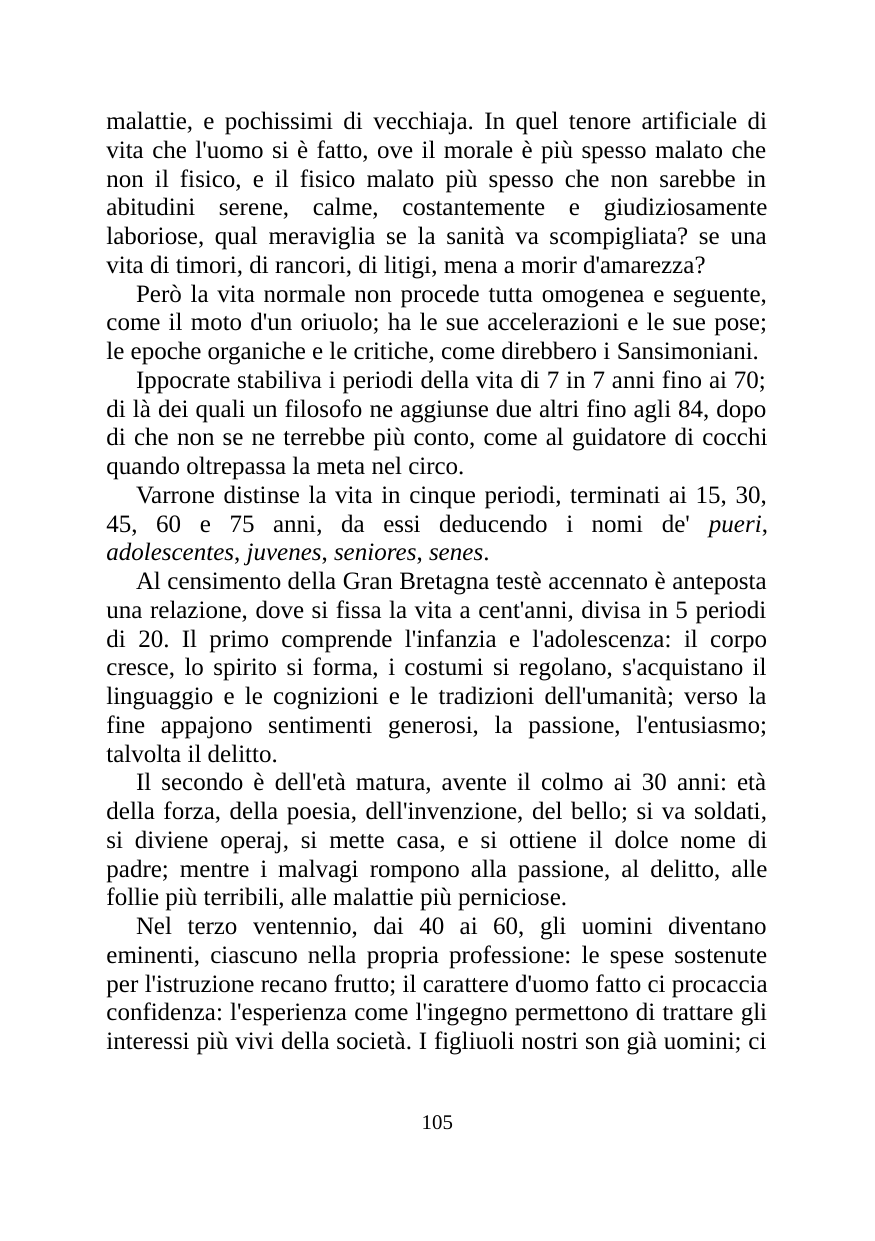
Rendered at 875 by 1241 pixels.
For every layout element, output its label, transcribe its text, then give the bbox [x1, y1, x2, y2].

text malattie, e pochissimi di vecchiaja. In quel tenore artificiale di vita che l'uomo si è fatto, ove il morale è più spesso malato che non il fisico, e il fisico malato più spesso che non sarebbe in abitudini serene, calme, costantemente e giudiziosamente laboriose, qual meraviglia se la sanità va scompigliata? se una vita di timori, di rancori, di litigi, mena a morir d'amarezza? [106, 106, 768, 279]
text Il secondo è dell'età matura, avente il colmo ai 30 anni: età della forza, della poesia, dell'invenzione, del bello; si va soldati, si diviene operaj, si mette casa, e si ottiene il dolce nome di padre; mentre i malvagi rompono alla passione, al delitto, alle follie più terribili, alle malattie più perniciose. [106, 767, 768, 911]
text Al censimento della Gran Bretagna testè accennato è anteposta una relazione, dove si fissa la vita a cent'anni, divisa in 5 periodi di 20. Il primo comprende l'infanzia e l'adolescenza: il corpo cresce, lo spirito si forma, i costumi si regolano, s'acquistano il linguaggio e le cognizioni e le tradizioni dell'umanità; verso la fine appajono sentimenti generosi, la passione, l'entusiasmo; talvolta il delitto. [106, 566, 768, 767]
text Nel terzo ventennio, dai 40 ai 60, gli uomini diventano eminenti, ciascuno nella propria professione: le spese sostenute per l'istruzione recano frutto; il carattere d'uomo fatto ci procaccia confidenza: l'esperienza come l'ingegno permettono di trattare gli interessi più vivi della società. I figliuoli nostri son già uomini; ci [106, 911, 768, 1055]
text Però la vita normale non procede tutta omogenea e seguente, come il moto d'un oriuolo; ha le sue accelerazioni e le sue pose; le epoche organiche e le critiche, come direbbero i Sansimoniani. [106, 279, 768, 365]
text Varrone distinse la vita in cinque periodi, terminati ai 15, 30, 45, 60 e 75 anni, da essi deducendo i nomi de' pueri, adolescentes, juvenes, seniores, senes. [106, 480, 768, 566]
text Ippocrate stabiliva i periodi della vita di 7 in 7 anni fino ai 70; di là dei quali un filosofo ne aggiunse due altri fino agli 84, dopo di che non se ne terrebbe più conto, come al guidatore di cocchi quando oltrepassa la meta nel circo. [106, 365, 768, 480]
